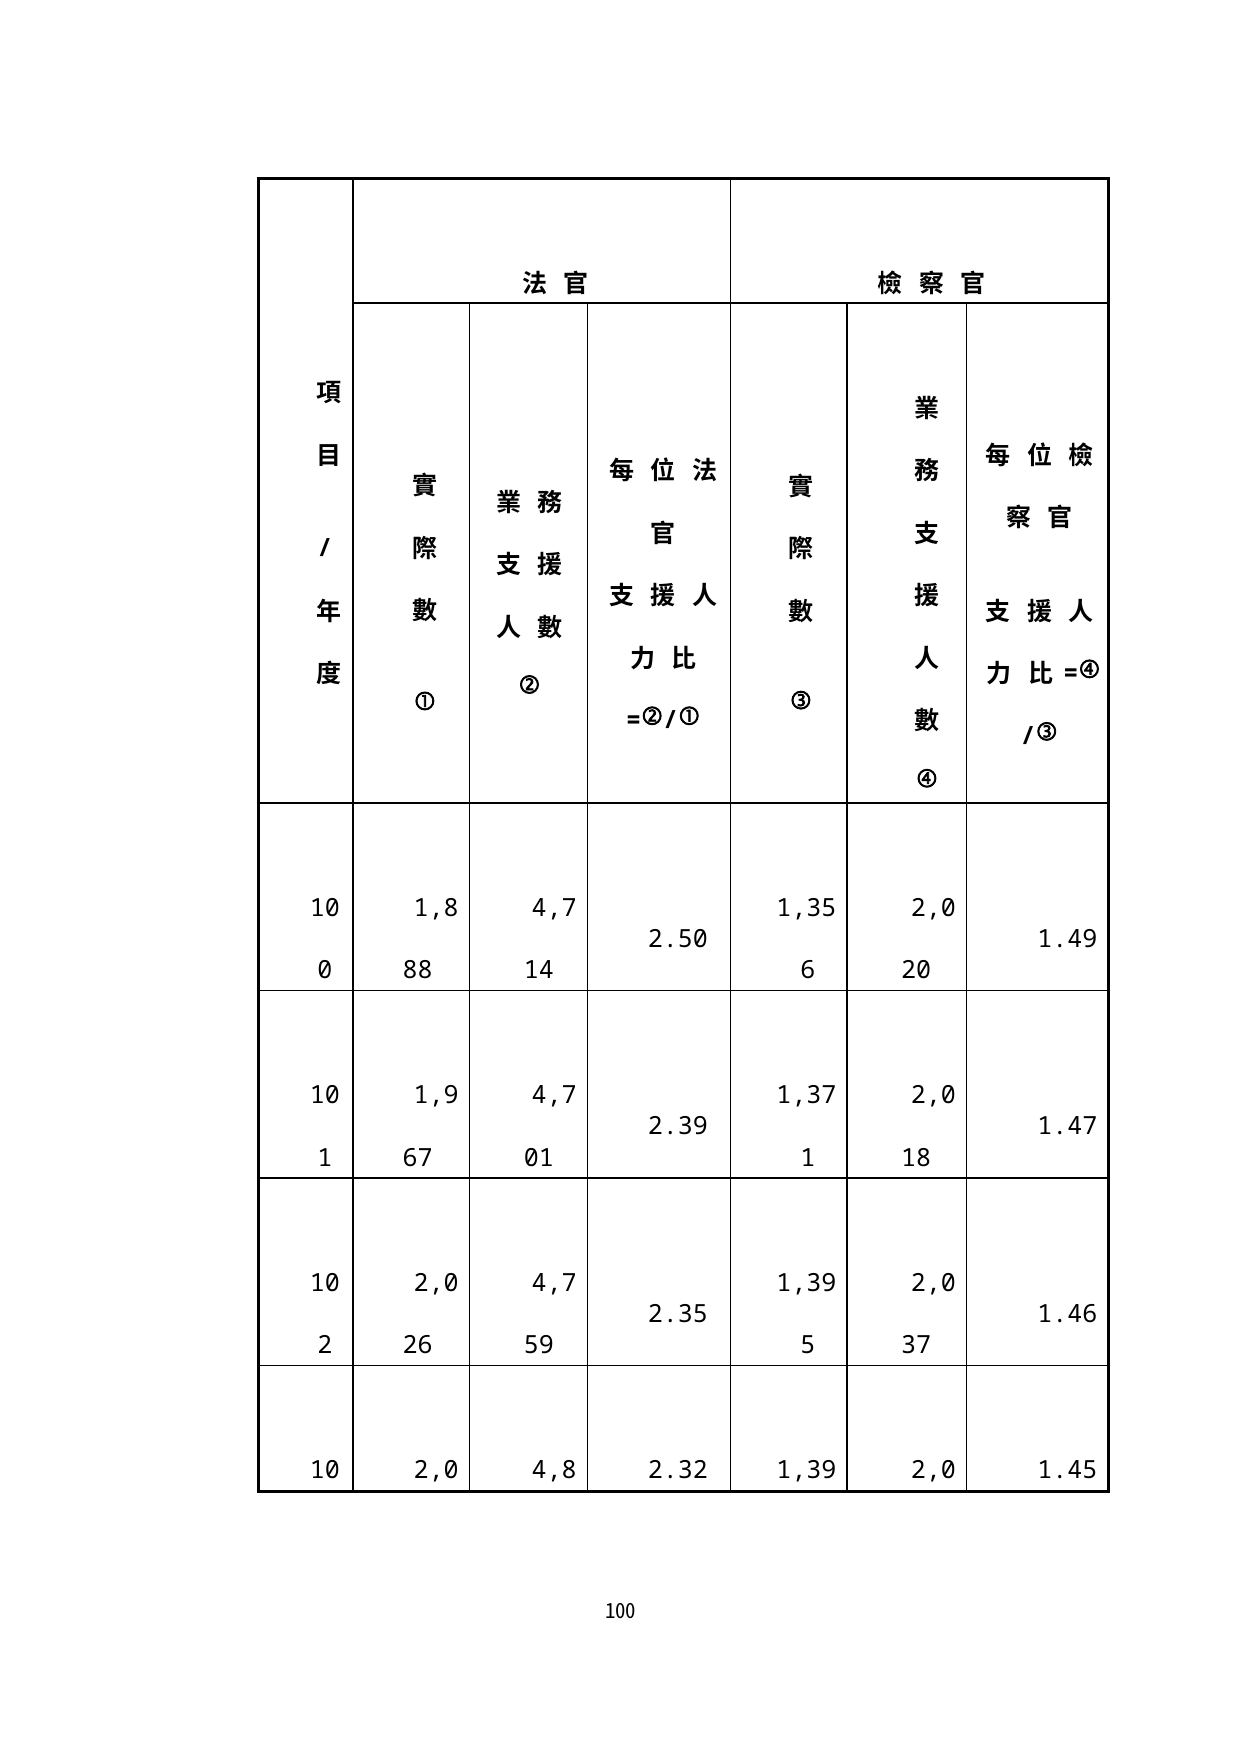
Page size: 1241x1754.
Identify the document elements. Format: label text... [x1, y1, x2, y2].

table_cell 4,714 [470, 804, 587, 990]
table_cell 102 [260, 1179, 352, 1365]
table_cell 1,967 [354, 991, 469, 1177]
table_cell 2,026 [354, 1179, 469, 1365]
table_cell 2,020 [848, 804, 966, 990]
table_cell 每位檢察官 支援人力比=/ [967, 304, 1107, 802]
table_cell 4,759 [470, 1179, 587, 1365]
table_cell 1.46 [967, 1179, 1107, 1365]
table_cell 2,0 [848, 1366, 966, 1490]
table_cell 10 [260, 1366, 352, 1490]
table_cell 2,018 [848, 991, 966, 1177]
table_cell 1.49 [967, 804, 1107, 990]
table_header 法官 [354, 180, 730, 302]
table_cell 2.32 [588, 1366, 730, 1490]
table_cell 101 [260, 991, 352, 1177]
table_cell 4,8 [470, 1366, 587, 1490]
table_cell 2,037 [848, 1179, 966, 1365]
table_header 檢察官 [731, 180, 1107, 302]
table_cell 2,0 [354, 1366, 469, 1490]
table_header 項目 /年度 [260, 180, 352, 802]
table_cell 100 [260, 804, 352, 990]
table_cell 實際數  [354, 304, 469, 802]
table_cell 業務支援人數 [848, 304, 966, 802]
table_cell 2.35 [588, 1179, 730, 1365]
table_cell 4,701 [470, 991, 587, 1177]
table_cell 實際數  [731, 304, 846, 802]
table_cell 每位法官 支援人力比 =/ [588, 304, 730, 802]
table_cell 1.47 [967, 991, 1107, 1177]
table_cell 2.50 [588, 804, 730, 990]
table_cell 1,888 [354, 804, 469, 990]
table_cell 1,395 [731, 1179, 846, 1365]
table_cell 2.39 [588, 991, 730, 1177]
table_cell 1,371 [731, 991, 846, 1177]
table_cell 1,356 [731, 804, 846, 990]
table_cell 1,39 [731, 1366, 846, 1490]
table_cell 業務支援人數 [470, 304, 587, 802]
table_cell 1.45 [967, 1366, 1107, 1490]
